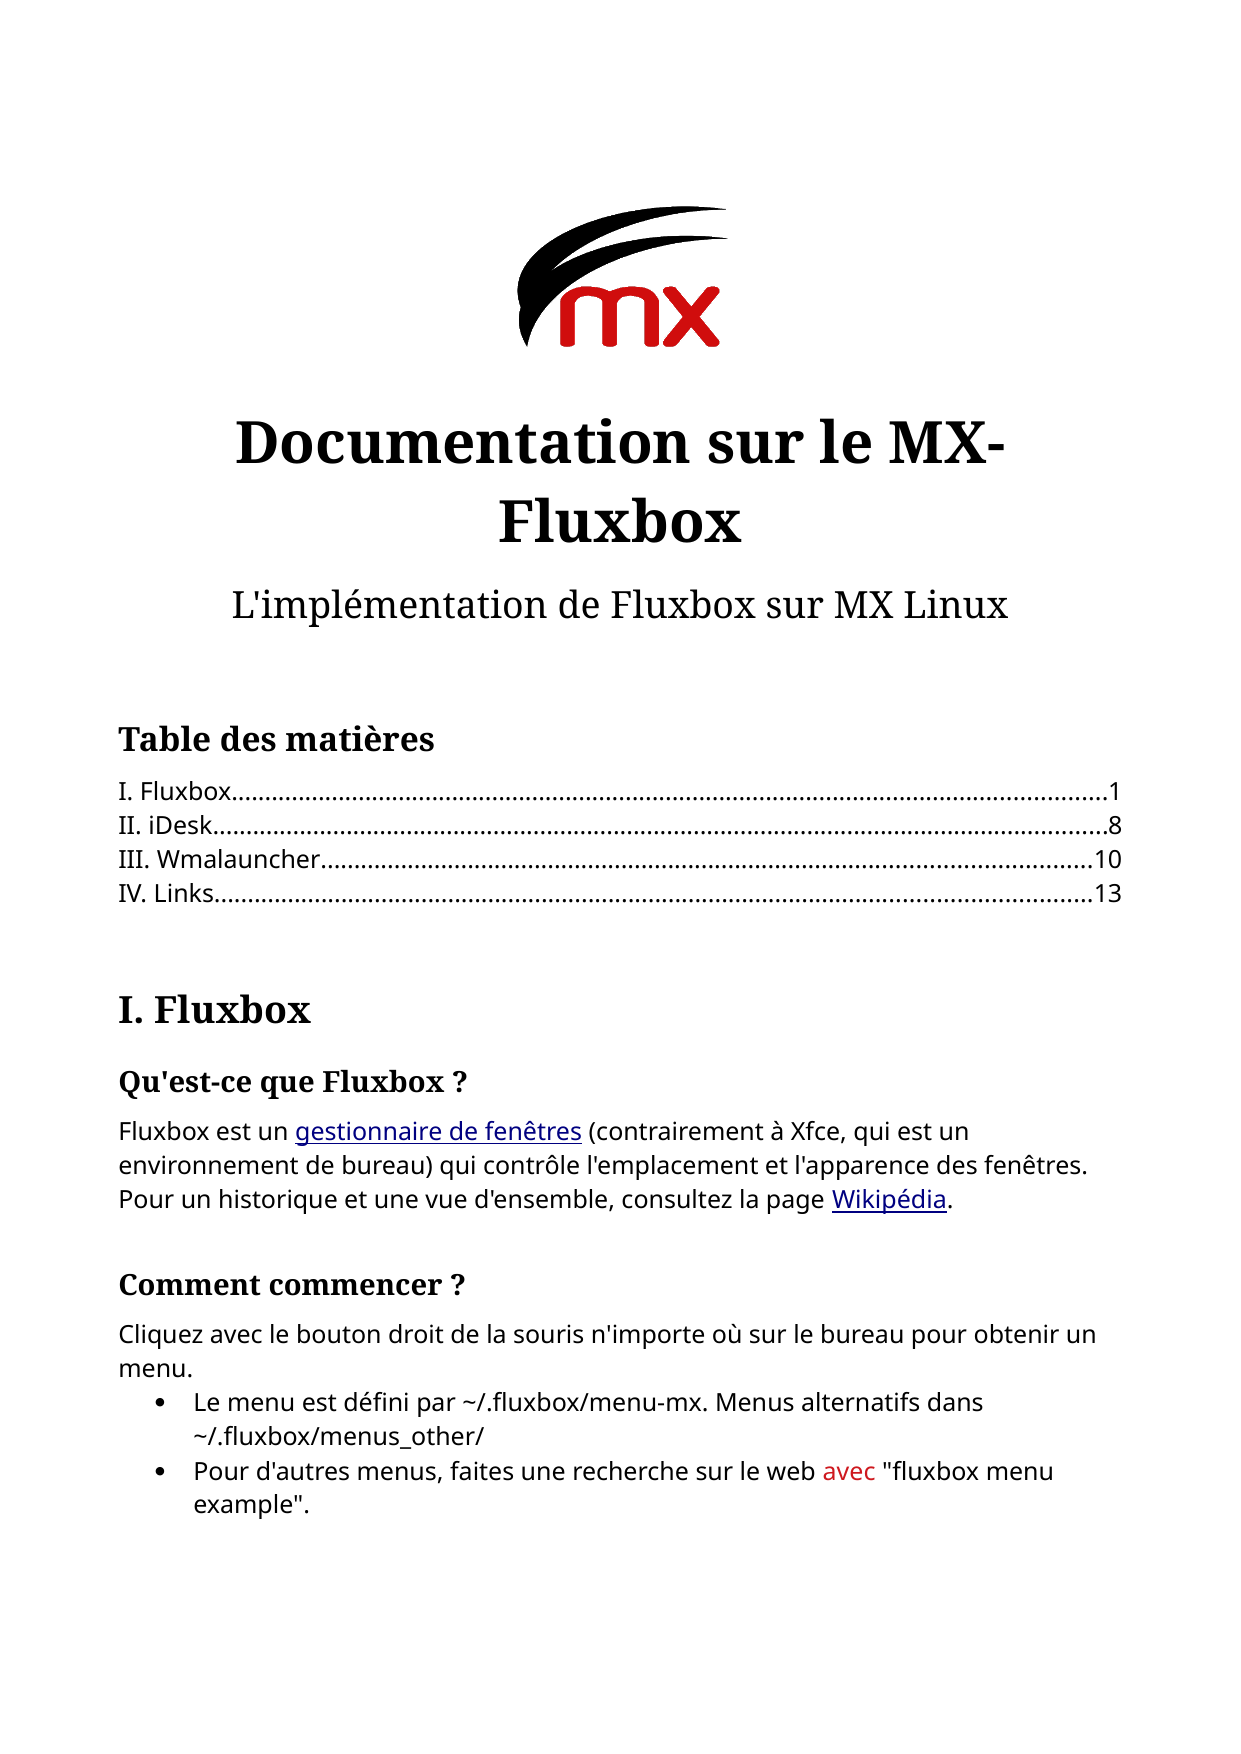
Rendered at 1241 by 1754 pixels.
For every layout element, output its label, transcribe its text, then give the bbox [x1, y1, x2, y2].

subtitle Qu'est-ce que Fluxbox ? [118, 1062, 1122, 1101]
list Le menu est défini par ~/.fluxbox/menu-mx. Menus alternatifs dans ~/.fluxbox/menus_other/ [156, 1385, 1122, 1453]
title Documentation sur le MX-Fluxbox [118, 335, 1122, 559]
text Cliquez avec le bouton droit de la souris n'importe où sur le bureau pour obtenir un menu. [118, 1317, 1122, 1385]
text I. Fluxbox 1 [118, 773, 1122, 808]
text IV. Links 13 [118, 876, 1122, 910]
list Pour d'autres menus, faites une recherche sur le web avec "fluxbox menu example". [156, 1453, 1122, 1521]
subtitle I. Fluxbox [118, 983, 1122, 1034]
subtitle Table des matières [118, 716, 1122, 761]
subtitle Comment commencer ? [118, 1265, 1122, 1304]
text Fluxbox est un gestionnaire de fenêtres (contrairement à Xfce, qui est un environnement de bureau) qui contrôle l'emplacement et l'apparence des fenêtres. Pour un historique et une vue d'ensemble, consultez la page Wikipédia. [118, 1114, 1122, 1216]
text II. iDesk 8 [118, 808, 1122, 842]
text III. Wmalauncher 10 [118, 842, 1122, 876]
subtitle L'implémentation de Fluxbox sur MX Linux [118, 578, 1122, 629]
picture [496, 152, 745, 401]
